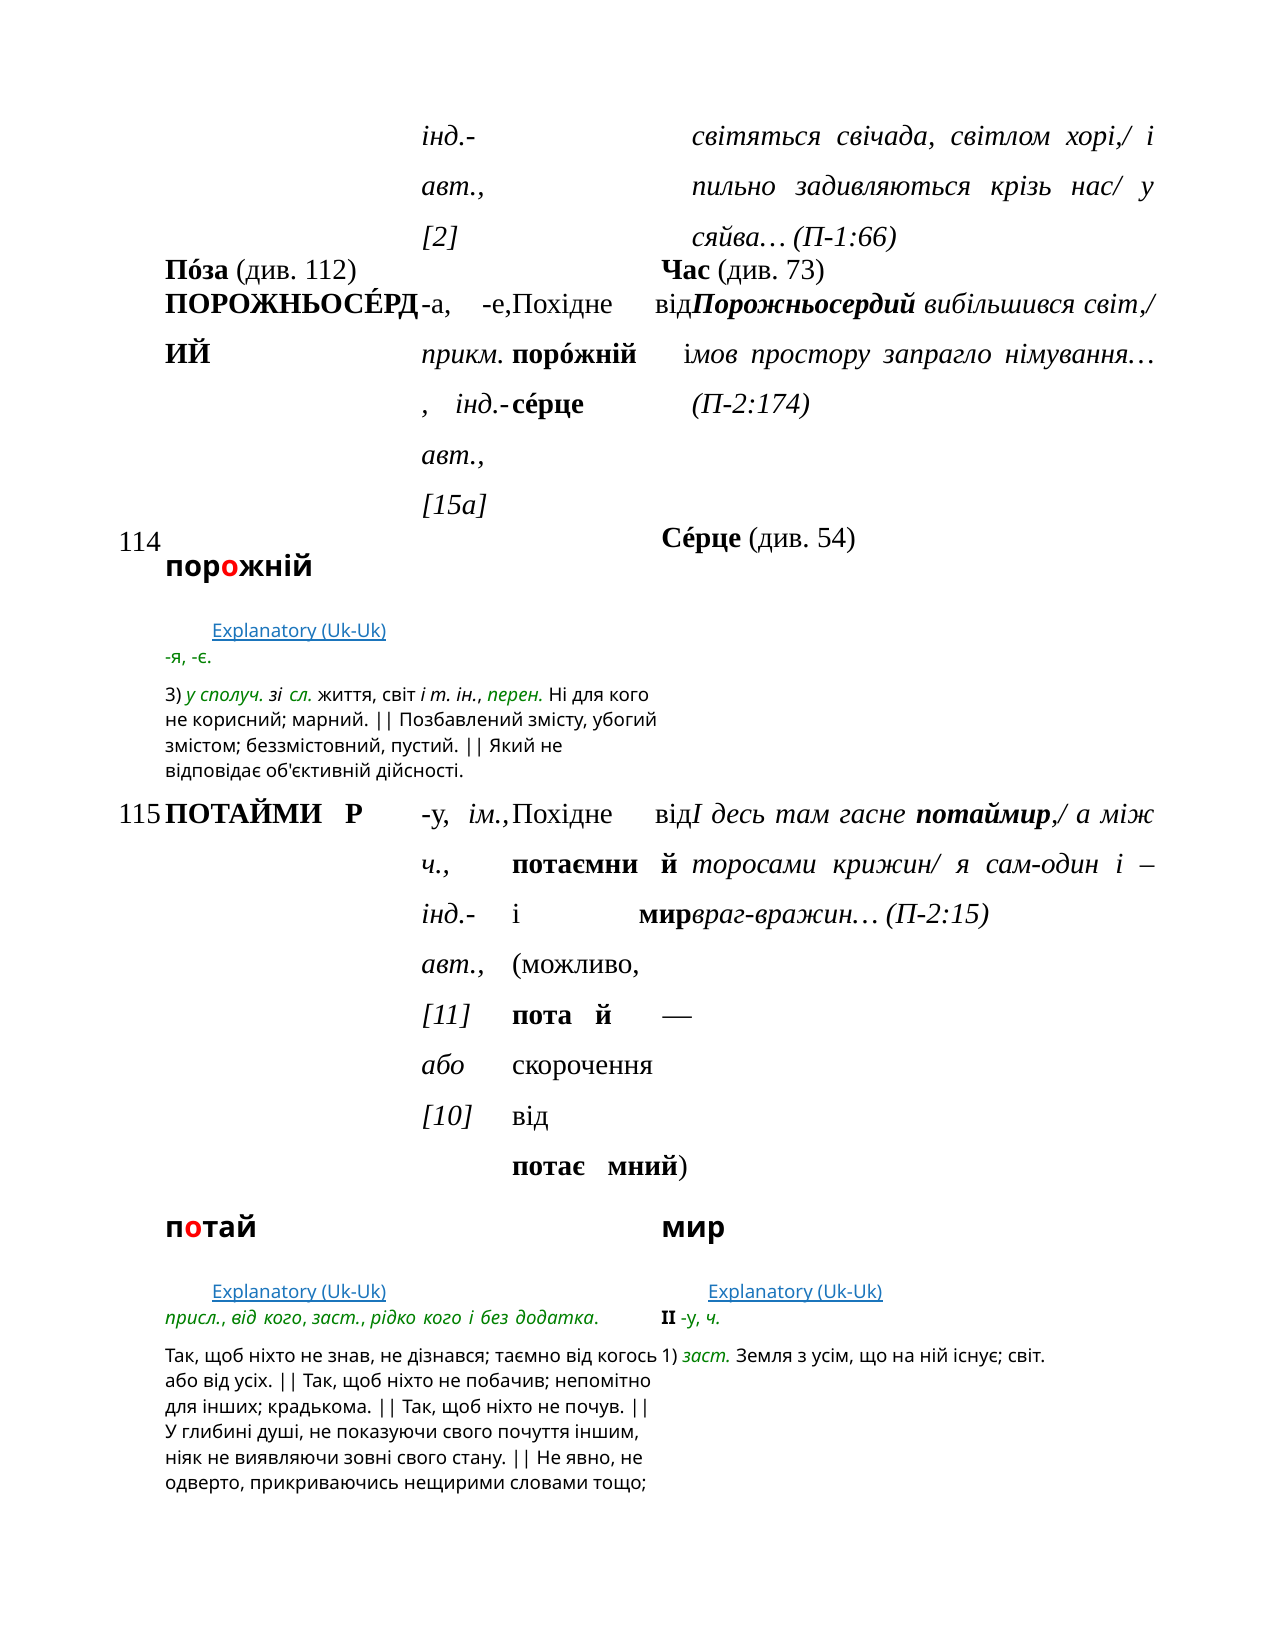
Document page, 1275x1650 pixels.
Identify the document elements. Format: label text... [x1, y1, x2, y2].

table_cell порожній Explanatory (Uk-Uk) -я, -є. 3) у сполуч. зі сл. життя, світ і т. ін., перен. Ні для кого не корисний; марний. || Позбавлений змісту, убогий змістом; беззмістовний, пустий. || Який не відповідає об'єктивній дійсності. [165, 521, 661, 796]
table_cell І десь там гасне потаймир,/ а між торосами крижин/ я сам-один і – враг-вражин… (П-2:15) [692, 796, 1157, 1181]
table_cell світяться свічада, світлом хорі,/ і пильно задивляються крізь нас/ у сяйва… (П-1:66) [692, 118, 1157, 252]
table_cell Порожньосéрдий [165, 286, 421, 521]
table_cell Потаймир [165, 796, 421, 1181]
table_cell Час (див. 73) [661, 252, 1157, 286]
table_cell Сéрце (див. 54) [661, 521, 1157, 796]
table_cell Порожньосердий вибільшився світ,/ мов простору запрагло німування… (П-2:174) [692, 286, 1157, 521]
table_cell 115 [118, 796, 165, 1495]
table_cell [512, 118, 692, 252]
table_cell Похідне від потаємний і мир (можливо, потай — скорочення від потаємний) [512, 796, 692, 1181]
table_cell -а, -е, прикм., інд.-авт., [15а] [421, 286, 512, 521]
table_cell потай Explanatory (Uk-Uk) присл., від кого, заст., рідко кого і без додатка. Так, щоб ніхто не знав, не дізнався; таємно від когось або від усіх. || Так, щоб ніхто не побачив; непомітно для інших; крадькома. || Так, щоб ніхто не почув. || У глибині душі, не показуючи свого почуття іншим, ніяк не виявляючи зовні свого стану. || Не явно, не одверто, прикриваючись нещирими словами тощо; [165, 1181, 661, 1495]
table_cell -у, ім., ч., інд.-авт., [11] або [10] [421, 796, 512, 1181]
table_cell мир Explanatory (Uk-Uk) II -у, ч. 1) заст. Земля з усім, що на ній існує; світ. [661, 1181, 1157, 1495]
table_cell Похідне від порóжній і сéрце [512, 286, 692, 521]
table_cell 114 [118, 286, 165, 796]
table_cell [165, 118, 421, 252]
table_cell інд.-авт., [2] [421, 118, 512, 252]
table_cell [118, 118, 165, 286]
table_cell Пóза (див. 112) [165, 252, 661, 286]
